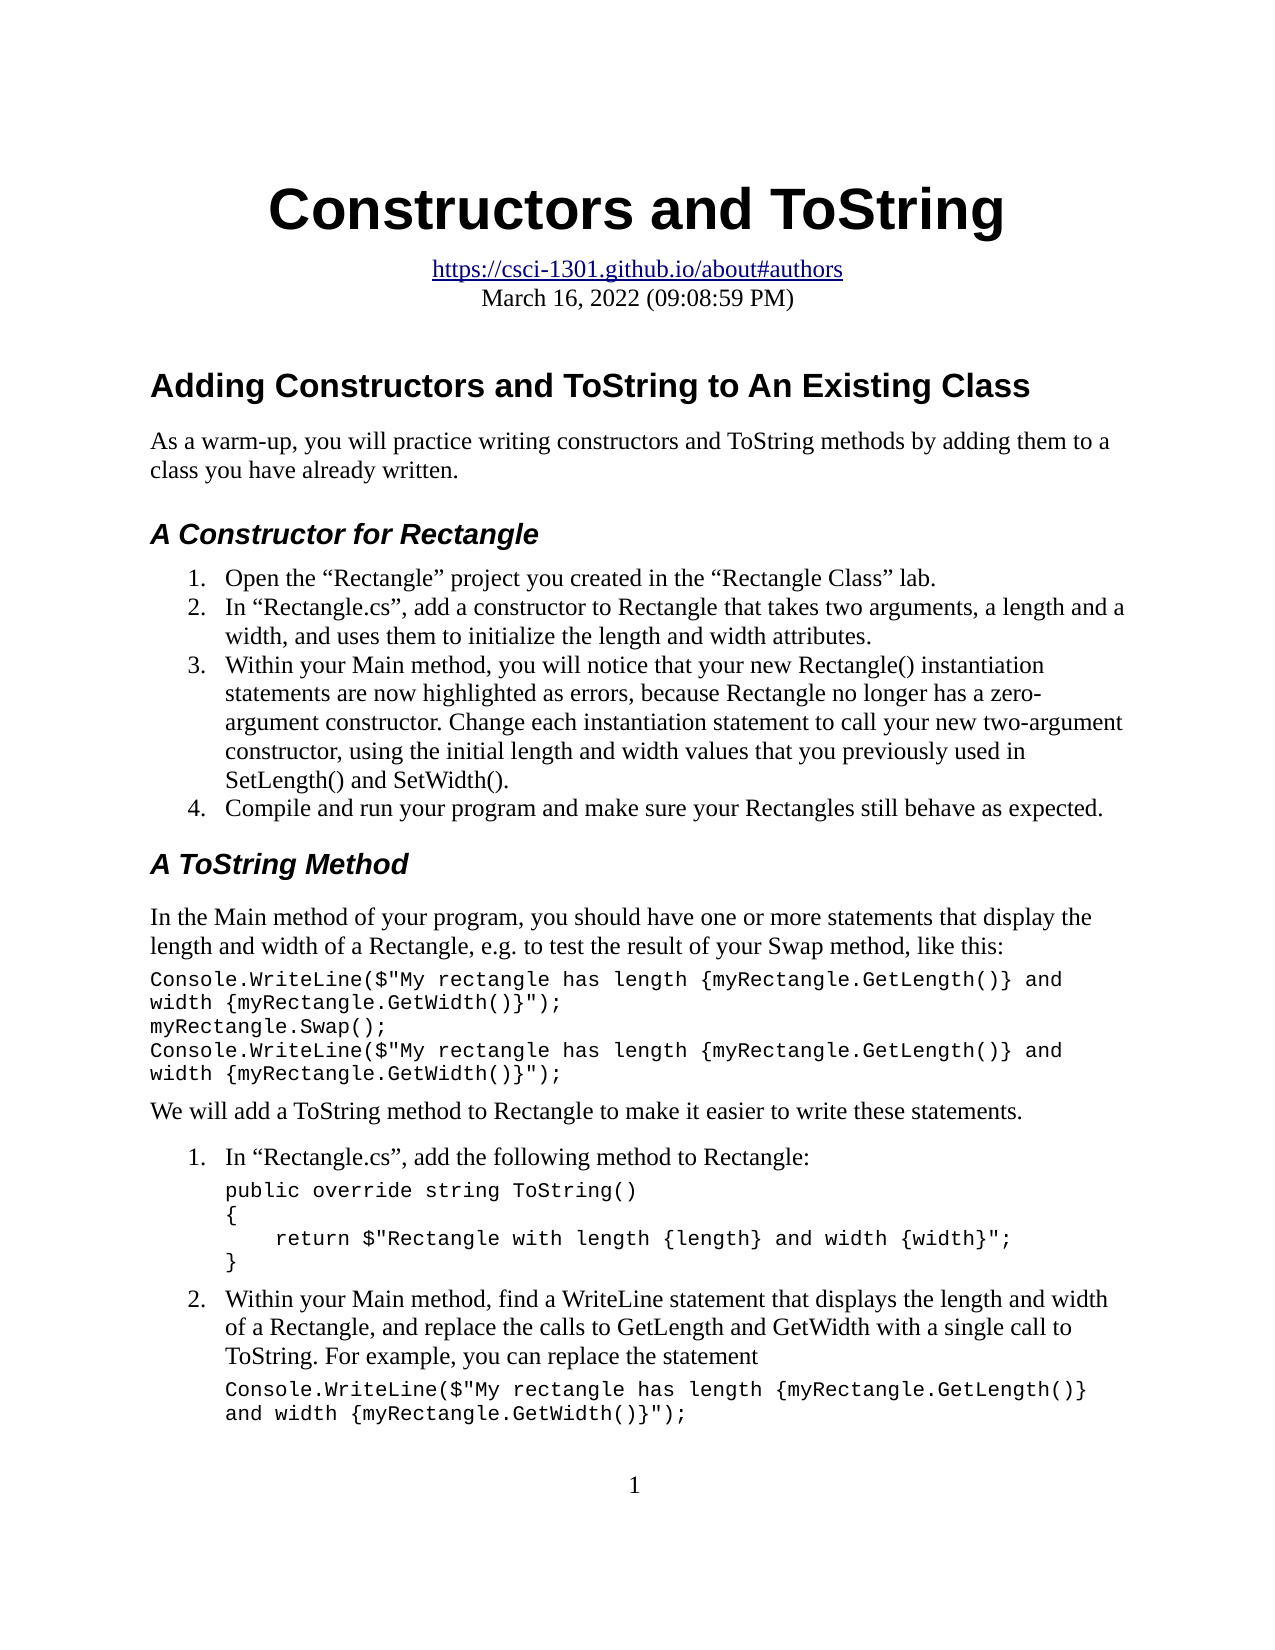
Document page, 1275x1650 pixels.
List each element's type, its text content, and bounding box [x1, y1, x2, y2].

text As a warm-up, you will practice writing constructors and ToString methods by adding them to a class you have already written. [150, 426, 1125, 483]
list Within your Main method, find a WriteLine statement that displays the length and width of a Rectangle, and replace the calls to GetLength and GetWidth with a single call to ToString. For example, you can replace the statement [187, 1284, 1125, 1370]
text Console.WriteLine($"My rectangle has length {myRectangle.GetLength()} and width {myRectangle.GetWidth()}"); [150, 969, 1125, 1016]
text Console.WriteLine($"My rectangle has length {myRectangle.GetLength()} and width {myRectangle.GetWidth()}"); [150, 1039, 1125, 1087]
list Compile and run your program and make sure your Rectangles still behave as expected. [187, 793, 1125, 822]
text myRectangle.Swap(); [150, 1016, 1125, 1039]
text https://csci-1301.github.io/about#authors [150, 254, 1125, 283]
list public override string ToString() [187, 1180, 1125, 1204]
list Within your Main method, you will notice that your new Rectangle() instantiation statements are now highlighted as errors, because Rectangle no longer has a zero-argument constructor. Change each instantiation statement to call your new two-argument constructor, using the initial length and width values that you previously used in SetLength() and SetWidth(). [187, 650, 1125, 793]
list Open the “Rectangle” project you created in the “Rectangle Class” lab. [187, 563, 1125, 592]
text In the Main method of your program, you should have one or more statements that display the length and width of a Rectangle, e.g. to test the result of your Swap method, like this: [150, 902, 1125, 960]
list Console.WriteLine($"My rectangle has length {myRectangle.GetLength()} and width {myRectangle.GetWidth()}"); [187, 1379, 1125, 1426]
list return $"Rectangle with length {length} and width {width}"; [187, 1227, 1125, 1251]
list } [187, 1251, 1125, 1275]
title Constructors and ToString [150, 175, 1125, 242]
list In “Rectangle.cs”, add a constructor to Rectangle that takes two arguments, a length and a width, and uses them to initialize the length and width attributes. [187, 592, 1125, 650]
subtitle A ToString Method [150, 847, 1125, 881]
list In “Rectangle.cs”, add the following method to Rectangle: [187, 1142, 1125, 1171]
text March 16, 2022 (09:08:59 PM) [150, 283, 1125, 312]
text We will add a ToString method to Rectangle to make it easier to write these statements. [150, 1096, 1125, 1124]
subtitle Adding Constructors and ToString to An Existing Class [150, 366, 1125, 404]
list { [187, 1204, 1125, 1227]
subtitle A Constructor for Rectangle [150, 517, 1125, 551]
